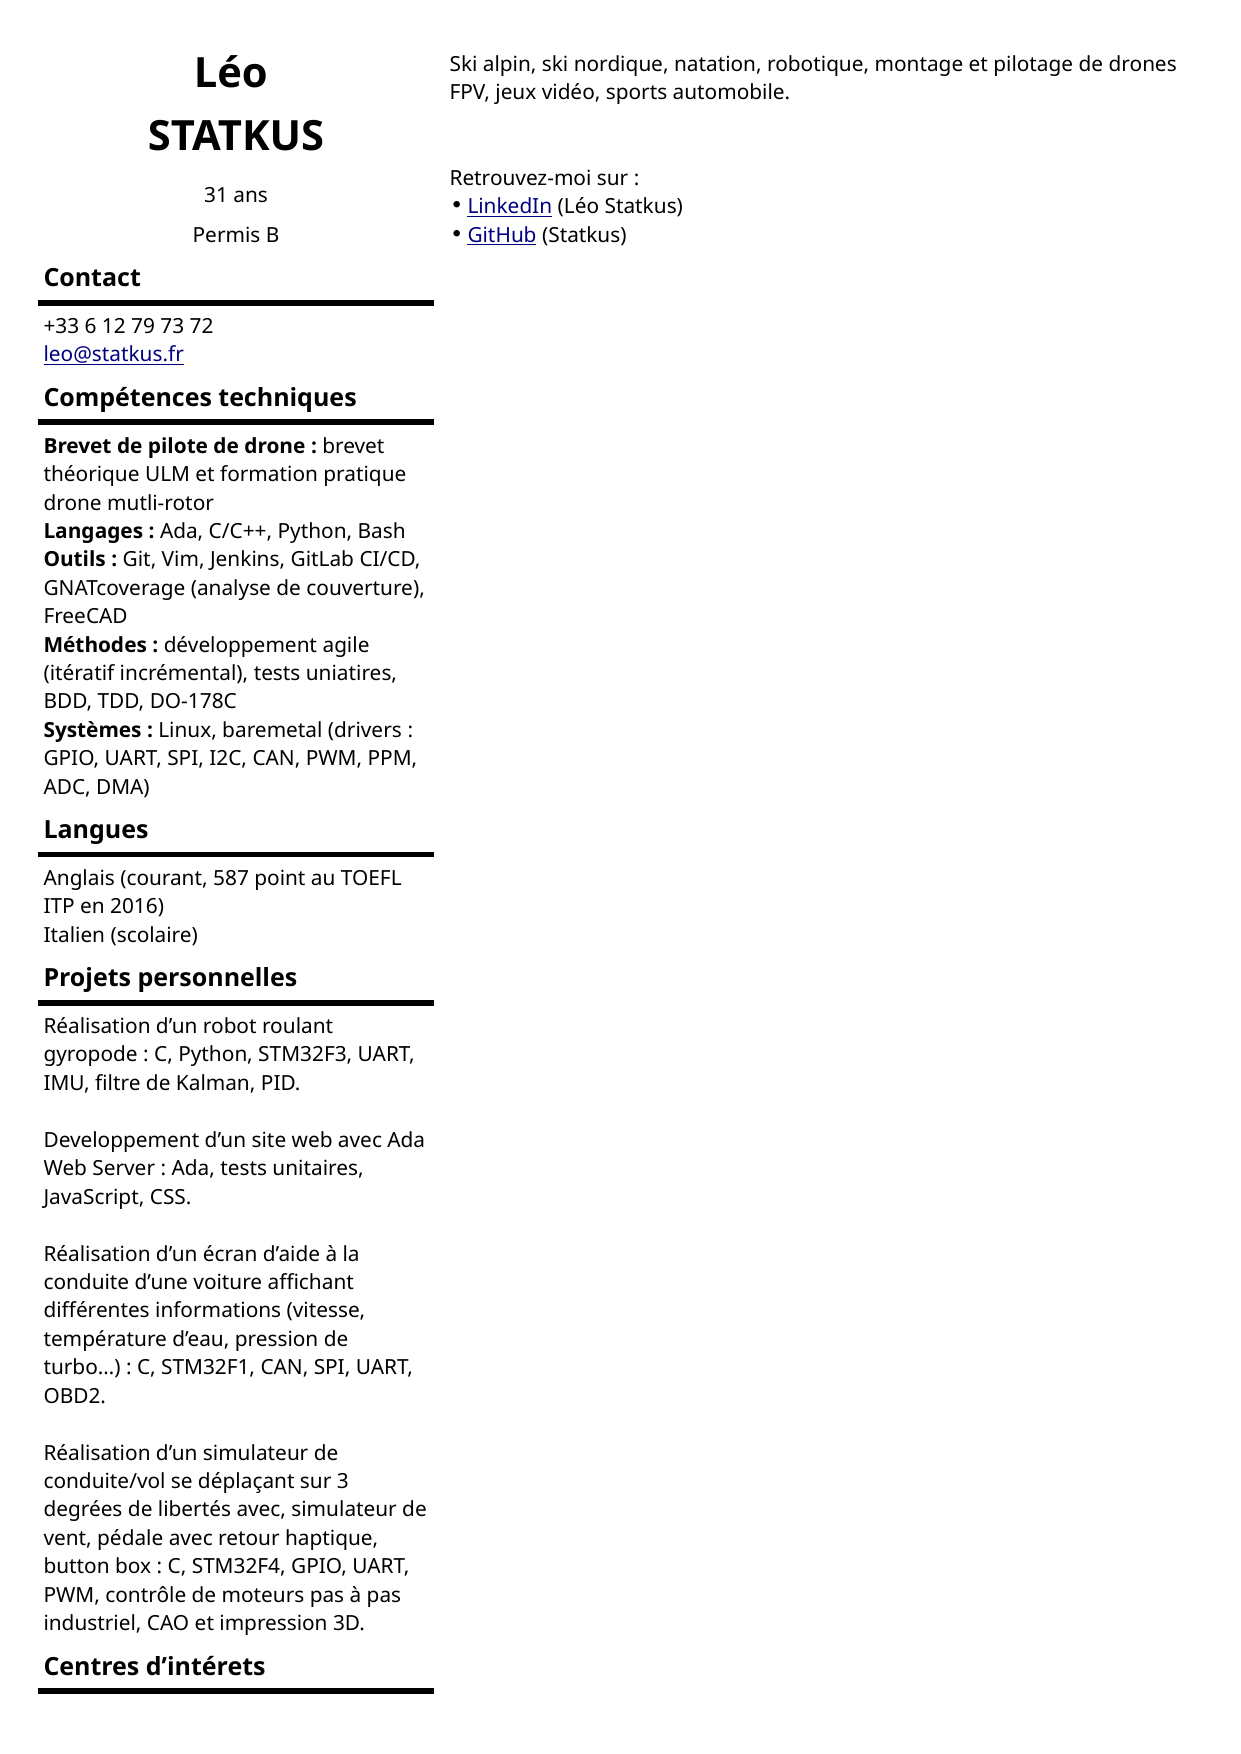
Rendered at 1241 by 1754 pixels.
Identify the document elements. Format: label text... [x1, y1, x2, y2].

table_cell 31 ans [38, 174, 434, 214]
table_cell Contact [38, 254, 434, 300]
table_cell Retrouvez-moi sur : LinkedIn (Léo Statkus) GitHub (Statkus) [444, 157, 1203, 254]
table_cell [444, 112, 1203, 157]
table_cell Langues [38, 806, 434, 852]
table_cell Compétences techniques [38, 374, 434, 419]
table_cell +33 6 12 79 73 72 leo@statkus.fr [38, 306, 434, 374]
table_cell Ski alpin, ski nordique, natation, robotique, montage et pilotage de drones FPV, jeux vidéo, sports automobile. [444, 38, 1203, 112]
table_cell Permis B [38, 214, 434, 254]
table_cell Brevet de pilote de drone : brevet théorique ULM et formation pratique drone mutli-rotor Langages : Ada, C/C++, Python, Bash Outils : Git, Vim, Jenkins, GitLab CI/CD, GNATcoverage (analyse de couverture), FreeCAD Méthodes : développement agile (itératif incrémental), tests uniatires, BDD, TDD, DO-178C Systèmes : Linux, baremetal (drivers : GPIO, UART, SPI, I2C, CAN, PWM, PPM, ADC, DMA) [38, 425, 434, 806]
table_cell Anglais (courant, 587 point au TOEFL ITP en 2016) Italien (scolaire) [38, 857, 434, 954]
table_header Léo STATKUS [38, 38, 434, 174]
table_cell Projets personnelles [38, 954, 434, 1000]
table_cell Réalisation d’un robot roulant gyropode : C, Python, STM32F3, UART, IMU, filtre de Kalman, PID. Developpement d’un site web avec Ada Web Server : Ada, tests unitaires, JavaScript, CSS. Réalisation d’un écran d’aide à la conduite d’une voiture affichant différentes informations (vitesse, température d’eau, pression de turbo…) : C, STM32F1, CAN, SPI, UART, OBD2. Réalisation d’un simulateur de conduite/vol se déplaçant sur 3 degrées de libertés avec, simulateur de vent, pédale avec retour haptique, button box : C, STM32F4, GPIO, UART, PWM, contrôle de moteurs pas à pas industriel, CAO et impression 3D. [38, 1006, 434, 1642]
table_cell Centres d’intérets [38, 1643, 434, 1688]
